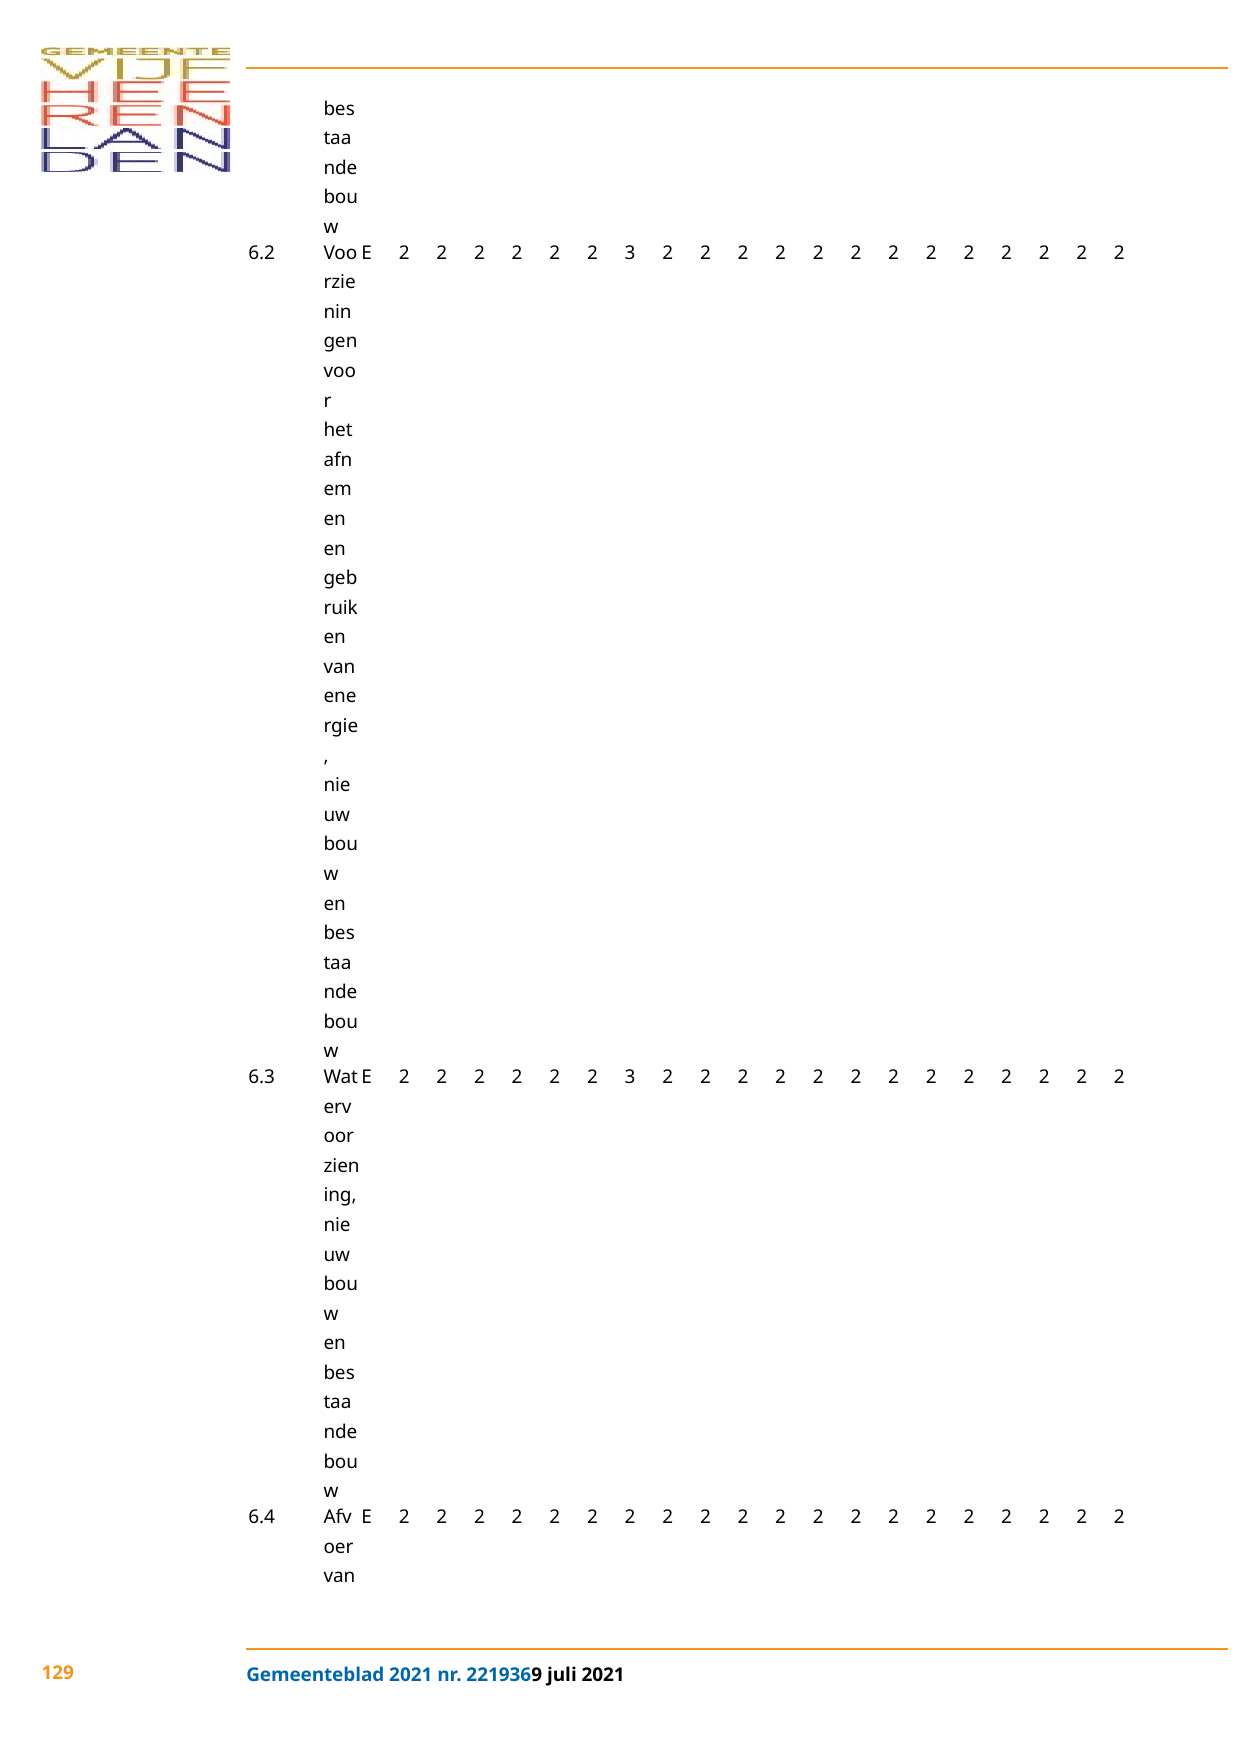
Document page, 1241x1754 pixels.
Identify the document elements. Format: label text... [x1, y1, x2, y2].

table_cell [888, 95, 926, 239]
table_cell 3 [624, 239, 662, 1063]
table_cell 6.4 [248, 1503, 286, 1588]
table_cell 2 [926, 1503, 963, 1588]
table_cell [1001, 95, 1038, 239]
table_cell 2 [1001, 1503, 1038, 1588]
table_cell [474, 95, 511, 239]
table_cell [1039, 95, 1076, 239]
table_cell [926, 95, 963, 239]
picture [41, 47, 231, 172]
table_cell 2 [1076, 1503, 1114, 1588]
table_cell 2 [511, 1063, 549, 1503]
table_cell 2 [436, 1063, 474, 1503]
table_cell 2 [436, 1503, 474, 1588]
table_cell bestaande bouw [323, 95, 361, 239]
table_cell 2 [1039, 1063, 1076, 1503]
table_cell 2 [399, 1503, 436, 1588]
table_cell 2 [700, 1063, 737, 1503]
table_cell 2 [1001, 239, 1038, 1063]
table_cell 2 [474, 1503, 511, 1588]
table_cell 2 [1114, 1063, 1152, 1503]
table_cell [624, 95, 662, 239]
table_cell 3 [624, 1063, 662, 1503]
table_cell 2 [662, 1503, 700, 1588]
table_cell [511, 95, 549, 239]
table_cell [850, 95, 888, 239]
table_cell 2 [1114, 239, 1152, 1063]
table_cell 2 [813, 1063, 850, 1503]
table_cell 2 [963, 1503, 1001, 1588]
table_cell [1114, 95, 1152, 239]
table_cell 2 [399, 1063, 436, 1503]
table_cell [775, 95, 813, 239]
table_cell 2 [399, 239, 436, 1063]
table_cell [286, 1503, 323, 1588]
table_cell 2 [1039, 239, 1076, 1063]
table_cell 2 [888, 1503, 926, 1588]
table_cell 2 [850, 1063, 888, 1503]
table_cell 6.2 [248, 239, 286, 1063]
table_cell [248, 95, 286, 239]
table_cell 2 [813, 1503, 850, 1588]
table_cell 2 [926, 1063, 963, 1503]
table_cell 2 [700, 239, 737, 1063]
table_cell 2 [587, 1503, 624, 1588]
table_cell 2 [850, 239, 888, 1063]
table_cell 2 [888, 239, 926, 1063]
table_cell 2 [1039, 1503, 1076, 1588]
table_cell 2 [549, 1503, 587, 1588]
table_cell [587, 95, 624, 239]
table_cell [436, 95, 474, 239]
table_cell [399, 95, 436, 239]
table_cell 2 [963, 1063, 1001, 1503]
table_cell 6.3 [248, 1063, 286, 1503]
table_cell 2 [549, 239, 587, 1063]
table_cell Watervoorziening, nieuwbouw en bestaande bouw [323, 1063, 361, 1503]
table_cell 2 [1076, 239, 1114, 1063]
table_cell 2 [737, 239, 775, 1063]
table_cell [361, 95, 398, 239]
table_cell E [361, 239, 398, 1063]
table_cell 2 [1001, 1063, 1038, 1503]
table_cell [286, 95, 323, 239]
table_cell 2 [1076, 1063, 1114, 1503]
table_cell 2 [775, 239, 813, 1063]
table_cell 2 [474, 1063, 511, 1503]
table_cell [963, 95, 1001, 239]
table_cell 2 [587, 1063, 624, 1503]
table_cell 2 [775, 1063, 813, 1503]
table_cell 2 [662, 1063, 700, 1503]
table_cell 2 [1114, 1503, 1152, 1588]
table_cell 2 [474, 239, 511, 1063]
table_cell 2 [662, 239, 700, 1063]
table_cell [700, 95, 737, 239]
table_cell 2 [549, 1063, 587, 1503]
table_cell 2 [963, 239, 1001, 1063]
table_cell [813, 95, 850, 239]
table_cell 2 [850, 1503, 888, 1588]
table_cell 2 [624, 1503, 662, 1588]
table_cell [737, 95, 775, 239]
table_cell [1076, 95, 1114, 239]
table_cell [286, 1063, 323, 1503]
table_cell 2 [737, 1503, 775, 1588]
table_cell 2 [775, 1503, 813, 1588]
table_cell 2 [511, 239, 549, 1063]
table_cell 2 [700, 1503, 737, 1588]
table_cell Afvoer van [323, 1503, 361, 1588]
table_cell [549, 95, 587, 239]
table_cell Voorzieningen voor het afnemen en gebruiken van energie, nieuwbouw en bestaande bouw [323, 239, 361, 1063]
table_cell E [361, 1063, 398, 1503]
table_cell 2 [587, 239, 624, 1063]
table_cell 2 [926, 239, 963, 1063]
table_cell [286, 239, 323, 1063]
table_cell 2 [888, 1063, 926, 1503]
table_cell 2 [511, 1503, 549, 1588]
table_cell 2 [436, 239, 474, 1063]
table_cell E [361, 1503, 398, 1588]
table_cell 2 [813, 239, 850, 1063]
table_cell 2 [737, 1063, 775, 1503]
table_cell [662, 95, 700, 239]
